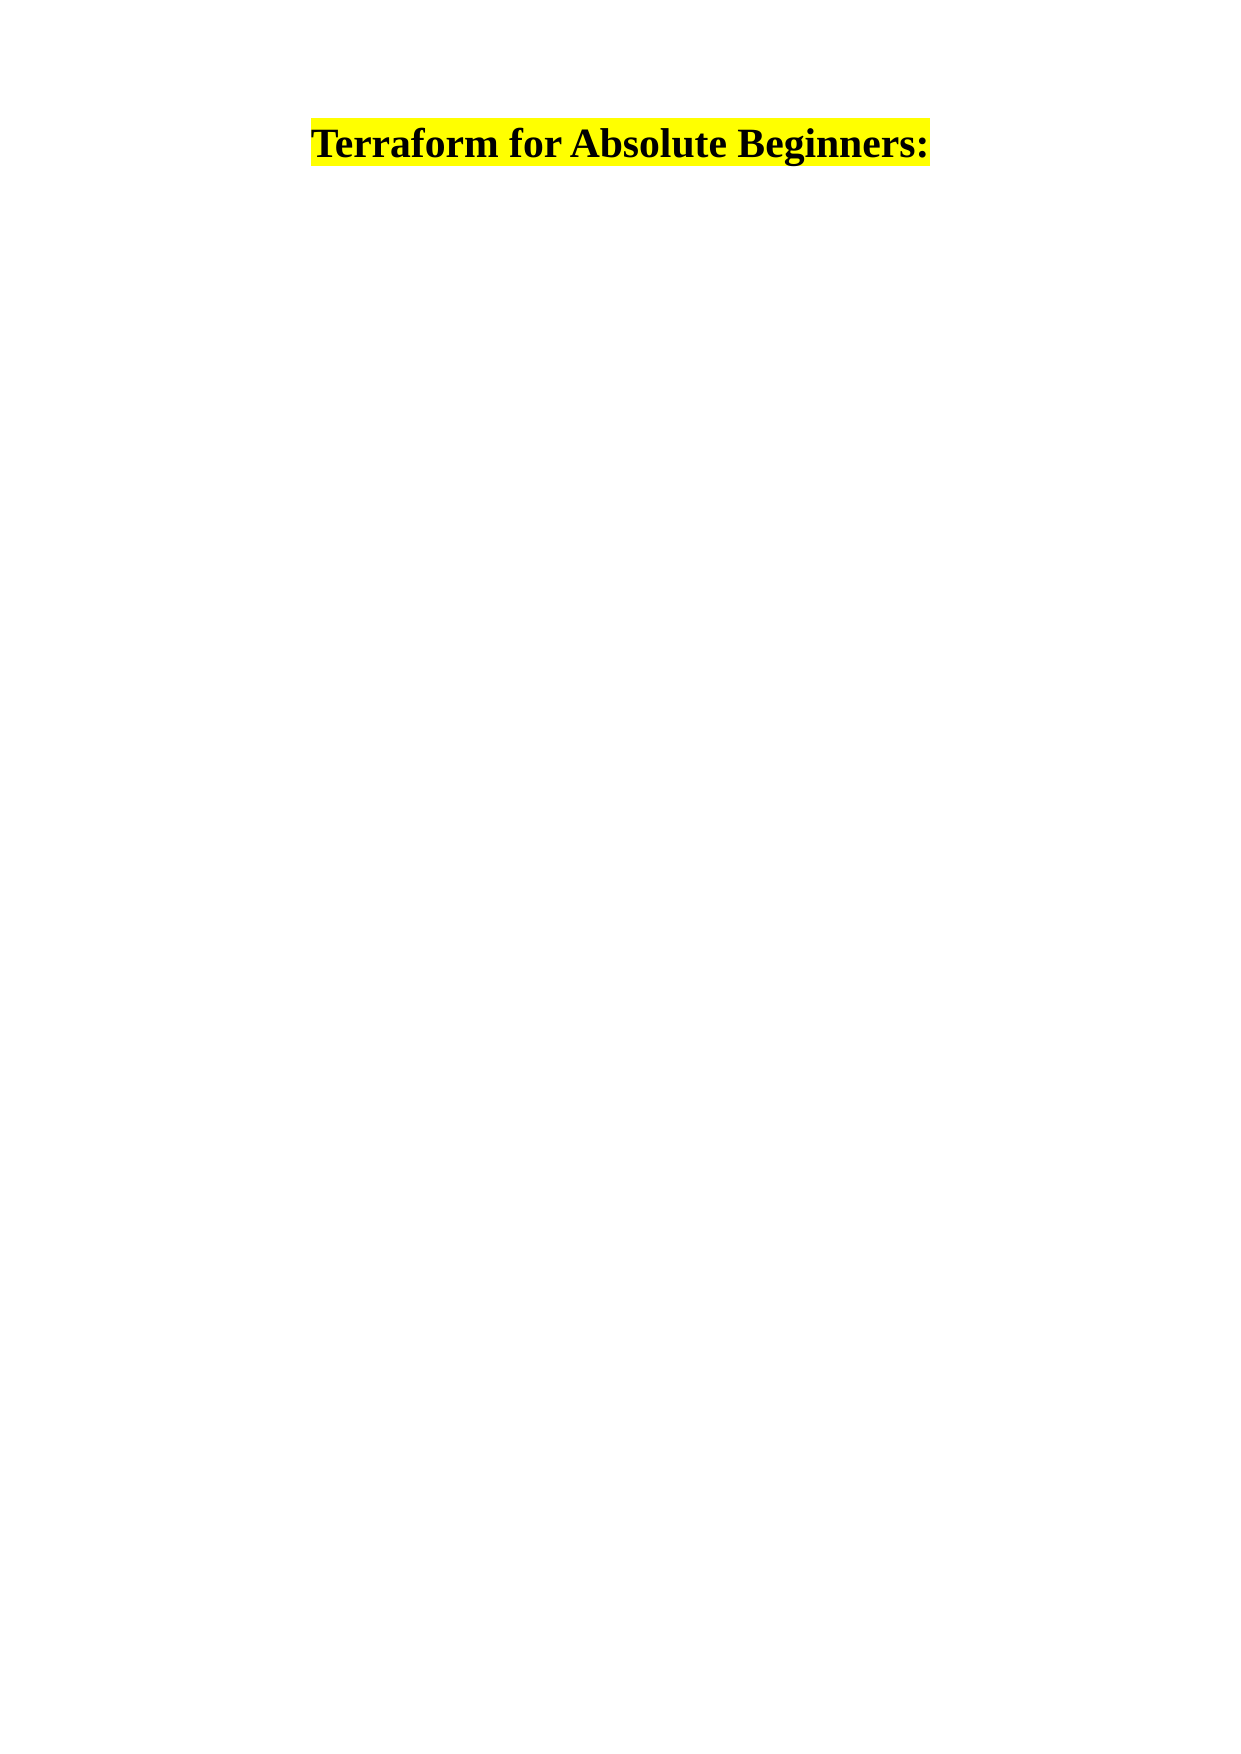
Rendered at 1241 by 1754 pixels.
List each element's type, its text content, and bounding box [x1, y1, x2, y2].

text Terraform for Absolute Beginners: [118, 118, 1122, 166]
